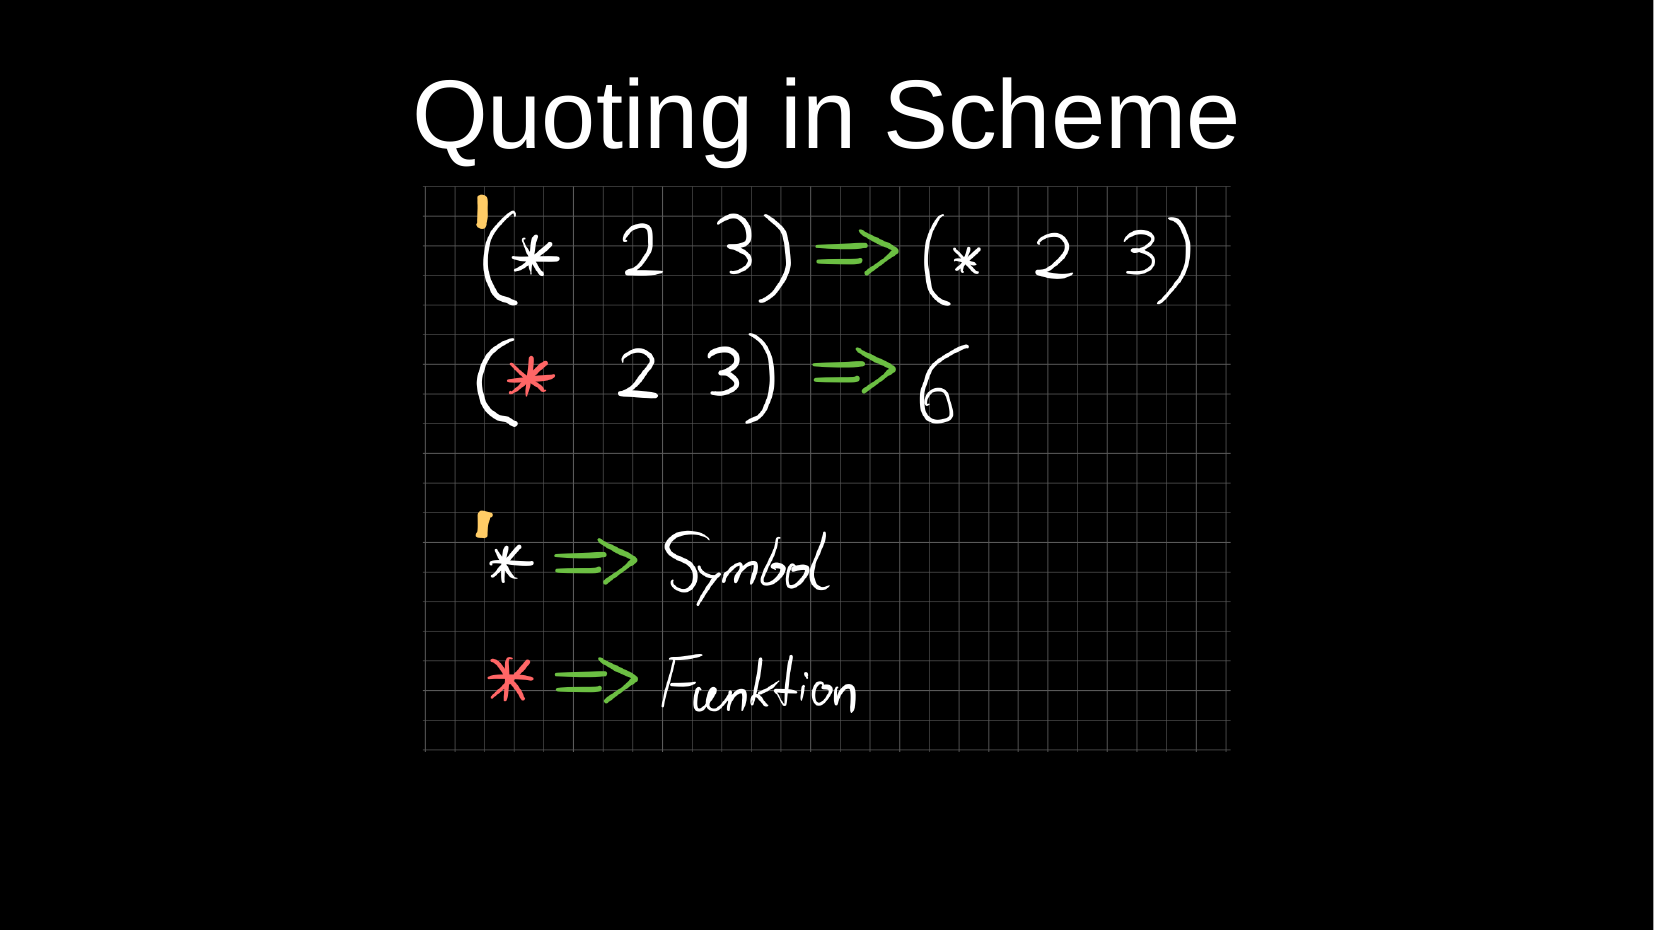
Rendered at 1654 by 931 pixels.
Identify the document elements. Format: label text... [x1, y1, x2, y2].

title Quoting in Scheme [82, 37, 1571, 193]
picture [422, 178, 1231, 752]
